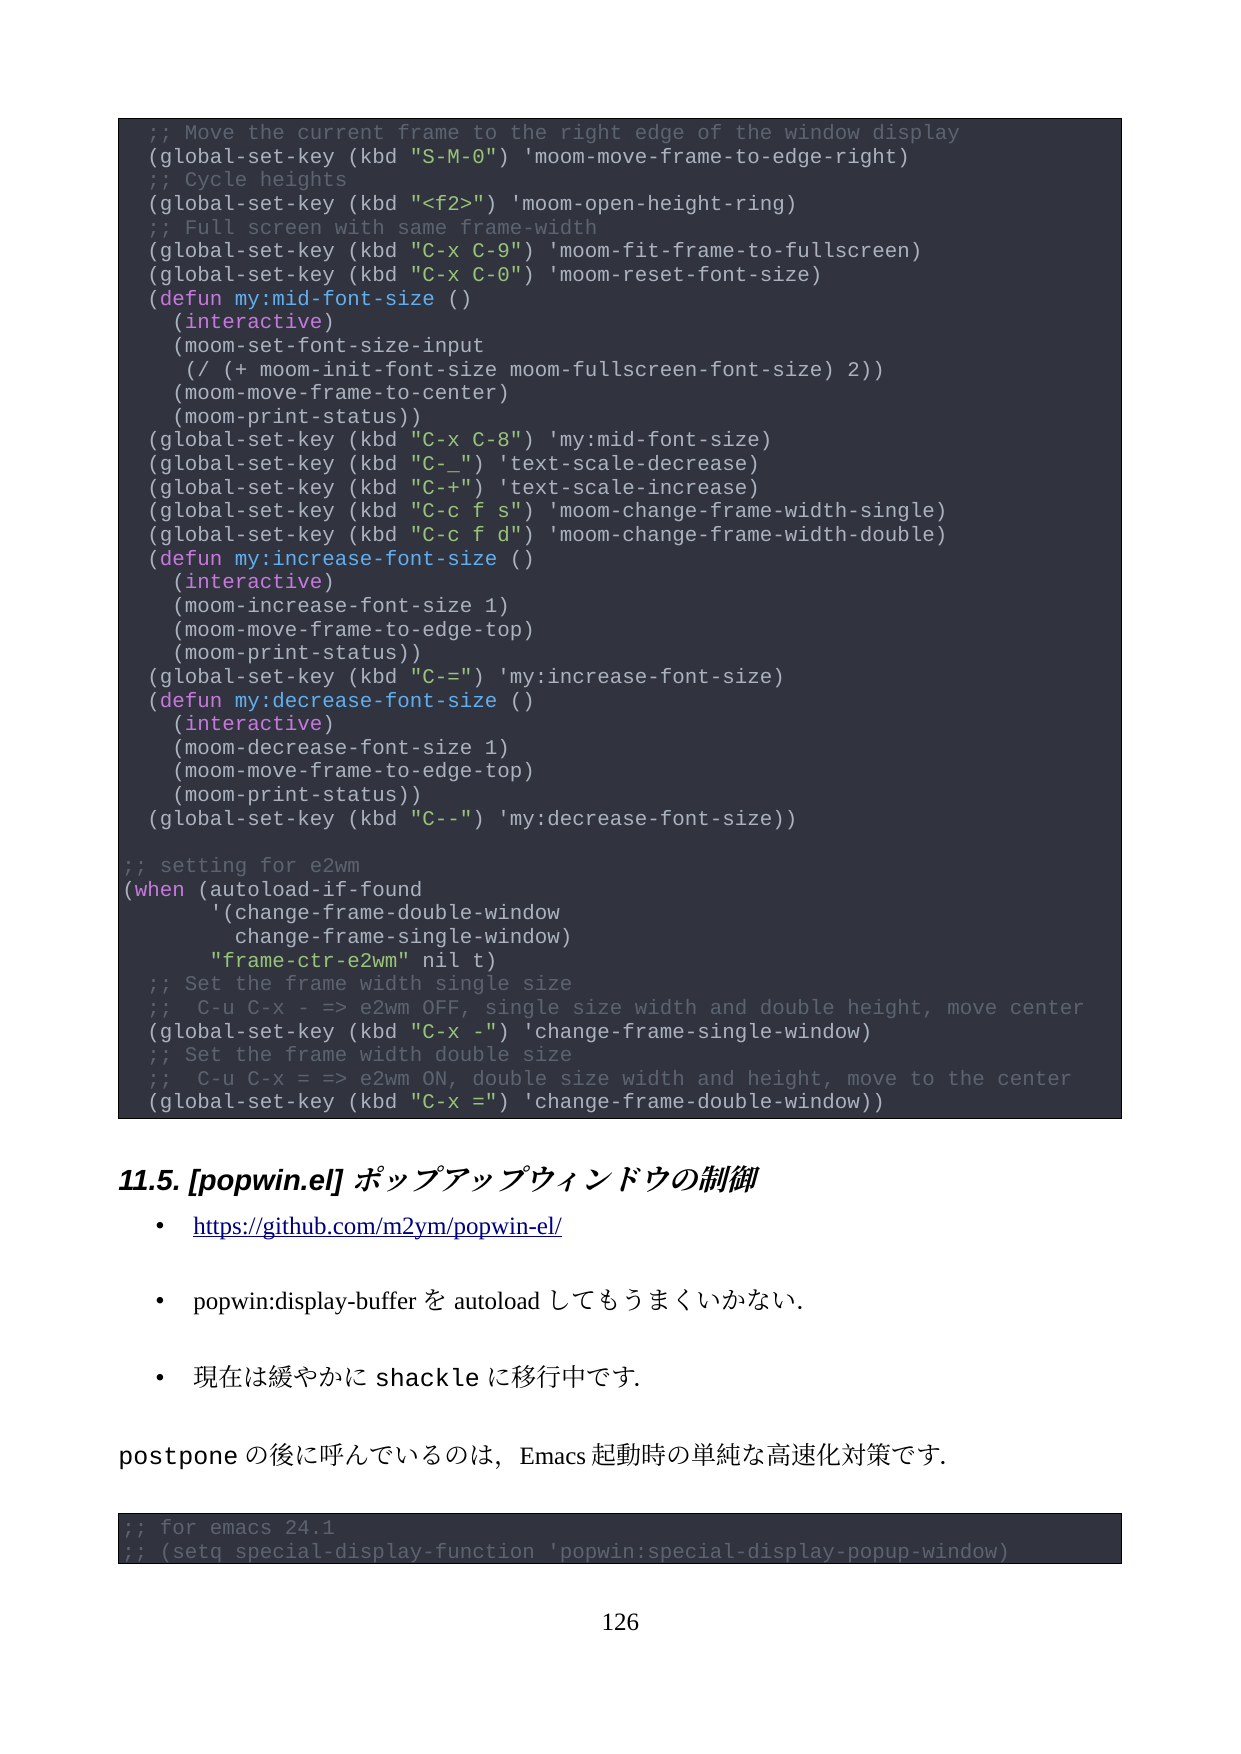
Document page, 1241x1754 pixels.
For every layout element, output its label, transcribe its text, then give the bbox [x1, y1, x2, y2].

text (moom-print-status)) [119, 780, 1121, 804]
text (global-set-key (kbd "C-x C-0") 'moom-reset-font-size) [119, 260, 1121, 284]
text (global-set-key (kbd "C-x C-8") 'my:mid-font-size) [119, 426, 1121, 449]
text (global-set-key (kbd "C-x -") 'change-frame-single-window) [119, 1017, 1121, 1040]
text ;; setting for e2wm [119, 851, 1121, 875]
text (defun my:mid-font-size () [119, 284, 1121, 307]
text (moom-decrease-font-size 1) [119, 733, 1121, 757]
text ;; Set the frame width single size [119, 969, 1121, 993]
text (global-set-key (kbd "C-c f s") 'moom-change-frame-width-single) [119, 496, 1121, 520]
list https://github.com/m2ym/popwin-el/ [156, 1211, 1122, 1268]
text change-frame-single-window) [119, 922, 1121, 946]
text (interactive) [119, 307, 1121, 331]
text (moom-increase-font-size 1) [119, 591, 1121, 615]
text (global-set-key (kbd "C-c f d") 'moom-change-frame-width-double) [119, 520, 1121, 544]
text ;; Cycle heights [119, 165, 1121, 189]
text (/ (+ moom-init-font-size moom-fullscreen-font-size) 2)) [119, 354, 1121, 378]
text (when (autoload-if-found [119, 875, 1121, 898]
text (moom-print-status)) [119, 402, 1121, 426]
text (moom-set-font-size-input [119, 331, 1121, 354]
text ;; (setq special-display-function 'popwin:special-display-popup-window) [119, 1537, 1121, 1563]
text (global-set-key (kbd "C-x C-9") 'moom-fit-frame-to-fullscreen) [119, 236, 1121, 260]
text (moom-move-frame-to-edge-top) [119, 615, 1121, 638]
subtitle [popwin.el] ポップアップウィンドウの制御 [118, 1157, 1122, 1198]
text ;; Set the frame width double size [119, 1040, 1121, 1064]
text (global-set-key (kbd "C--") 'my:decrease-font-size)) [119, 804, 1121, 827]
text (moom-print-status)) [119, 638, 1121, 662]
text (global-set-key (kbd "C-x =") 'change-frame-double-window)) [119, 1088, 1121, 1118]
text (interactive) [119, 709, 1121, 733]
text (global-set-key (kbd "C-_") 'text-scale-decrease) [119, 449, 1121, 473]
text ;; C-u C-x - => e2wm OFF, single size width and double height, move center [119, 993, 1121, 1017]
text ;; C-u C-x = => e2wm ON, double size width and height, move to the center [119, 1064, 1121, 1088]
text (defun my:increase-font-size () [119, 544, 1121, 567]
list popwin:display-buffer を autoload してもうまくいかない． [156, 1281, 1122, 1346]
text postpone の後に呼んでいるのは，Emacs起動時の単純な高速化対策です． [118, 1436, 1122, 1501]
text (global-set-key (kbd "<f2>") 'moom-open-height-ring) [119, 189, 1121, 213]
text (interactive) [119, 567, 1121, 591]
text (defun my:decrease-font-size () [119, 686, 1121, 709]
text "frame-ctr-e2wm" nil t) [119, 946, 1121, 969]
text (global-set-key (kbd "C-=") 'my:increase-font-size) [119, 662, 1121, 686]
text ;; for emacs 24.1 [119, 1514, 1121, 1537]
text (moom-move-frame-to-edge-top) [119, 757, 1121, 780]
text (global-set-key (kbd "C-+") 'text-scale-increase) [119, 473, 1121, 496]
text '(change-frame-double-window [119, 898, 1121, 922]
text (global-set-key (kbd "S-M-0") 'moom-move-frame-to-edge-right) [119, 142, 1121, 165]
text ;; Full screen with same frame-width [119, 213, 1121, 236]
text ;; Move the current frame to the right edge of the window display [119, 119, 1121, 142]
list 現在は緩やかに shackle に移行中です． [156, 1358, 1122, 1423]
text (moom-move-frame-to-center) [119, 378, 1121, 402]
